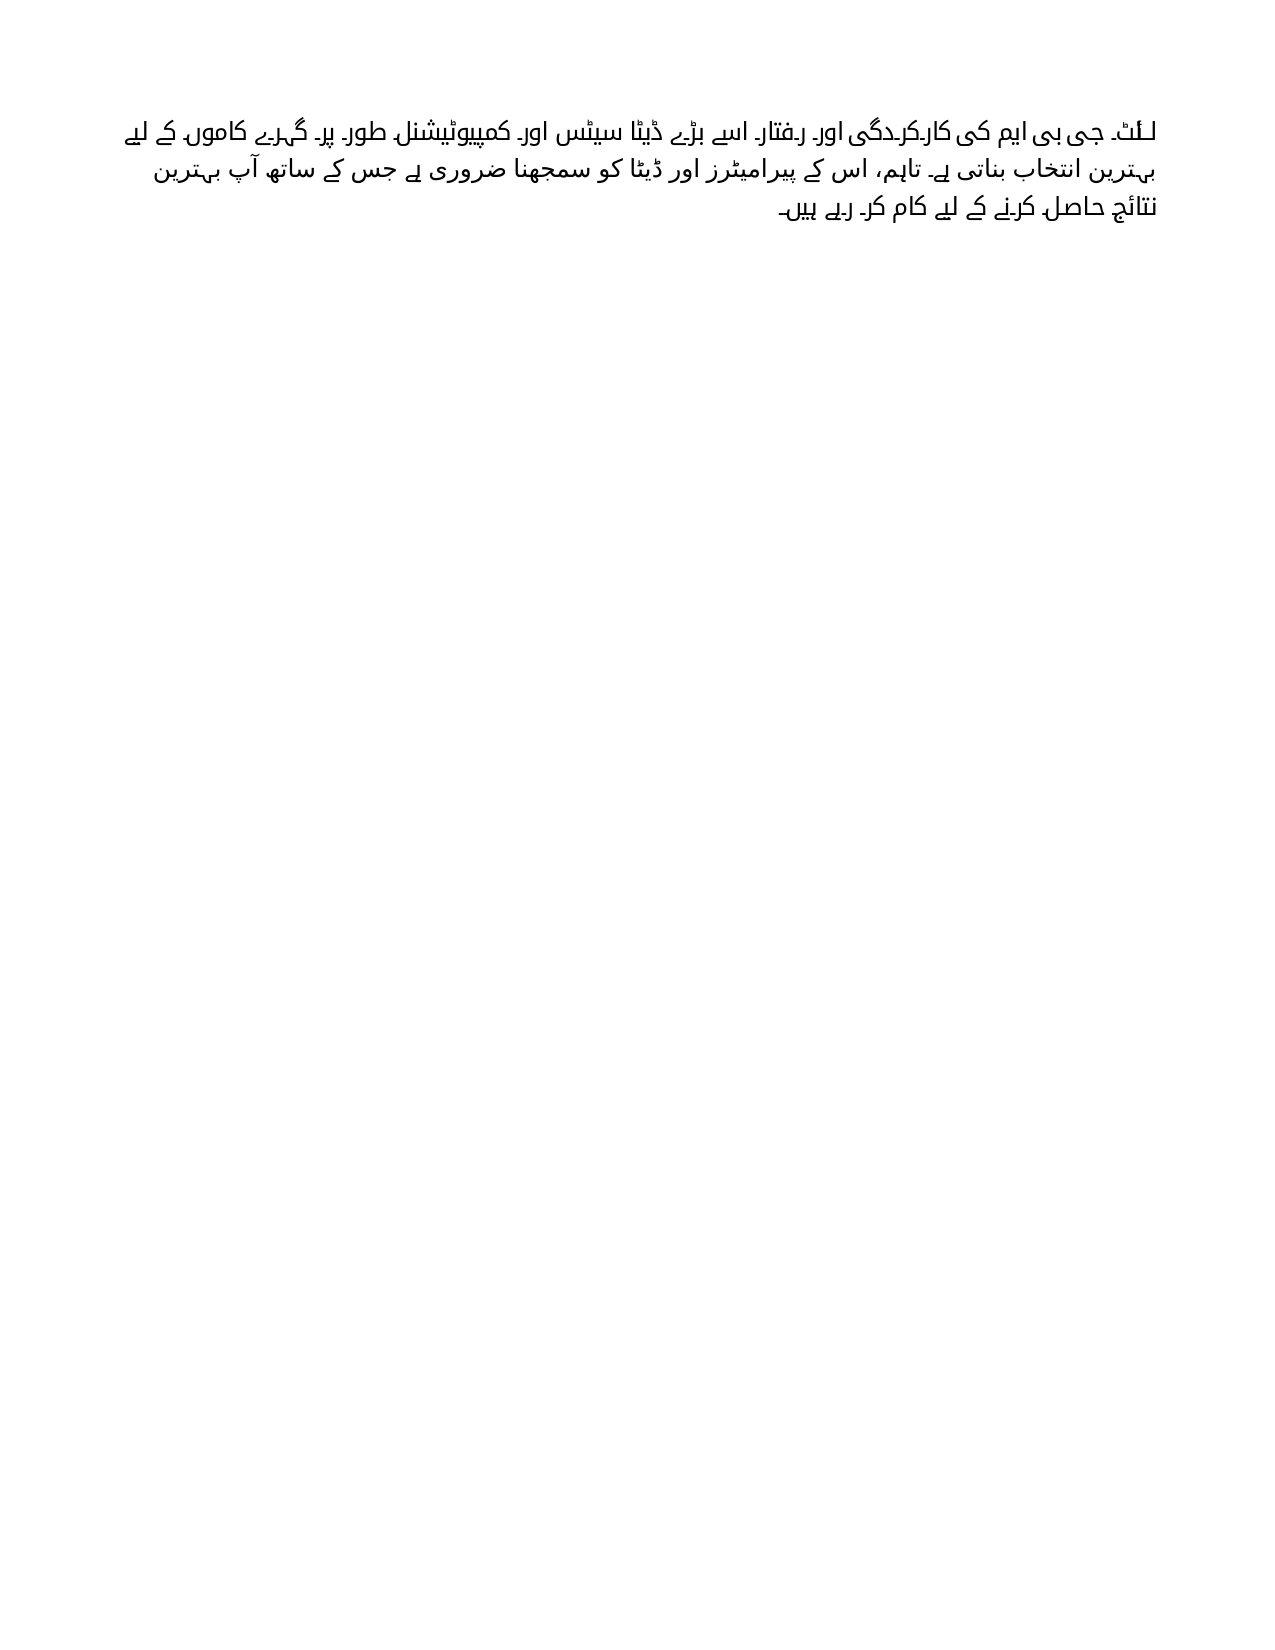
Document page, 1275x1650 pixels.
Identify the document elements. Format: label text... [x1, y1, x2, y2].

text لائٹ جی بی ایم کی کارکردگی اور رفتار اسے بڑے ڈیٹا سیٹس اور کمپیوٹیشنل طور پر گہرے کاموں کے لیے بہترین انتخاب بناتی ہے۔ تاہم، اس کے پیرامیٹرز اور ڈیٹا کو سمجھنا ضروری ہے جس کے ساتھ آپ بہترین نتائج حاصل کرنے کے لیے کام کر رہے ہیں۔ [118, 118, 1157, 226]
